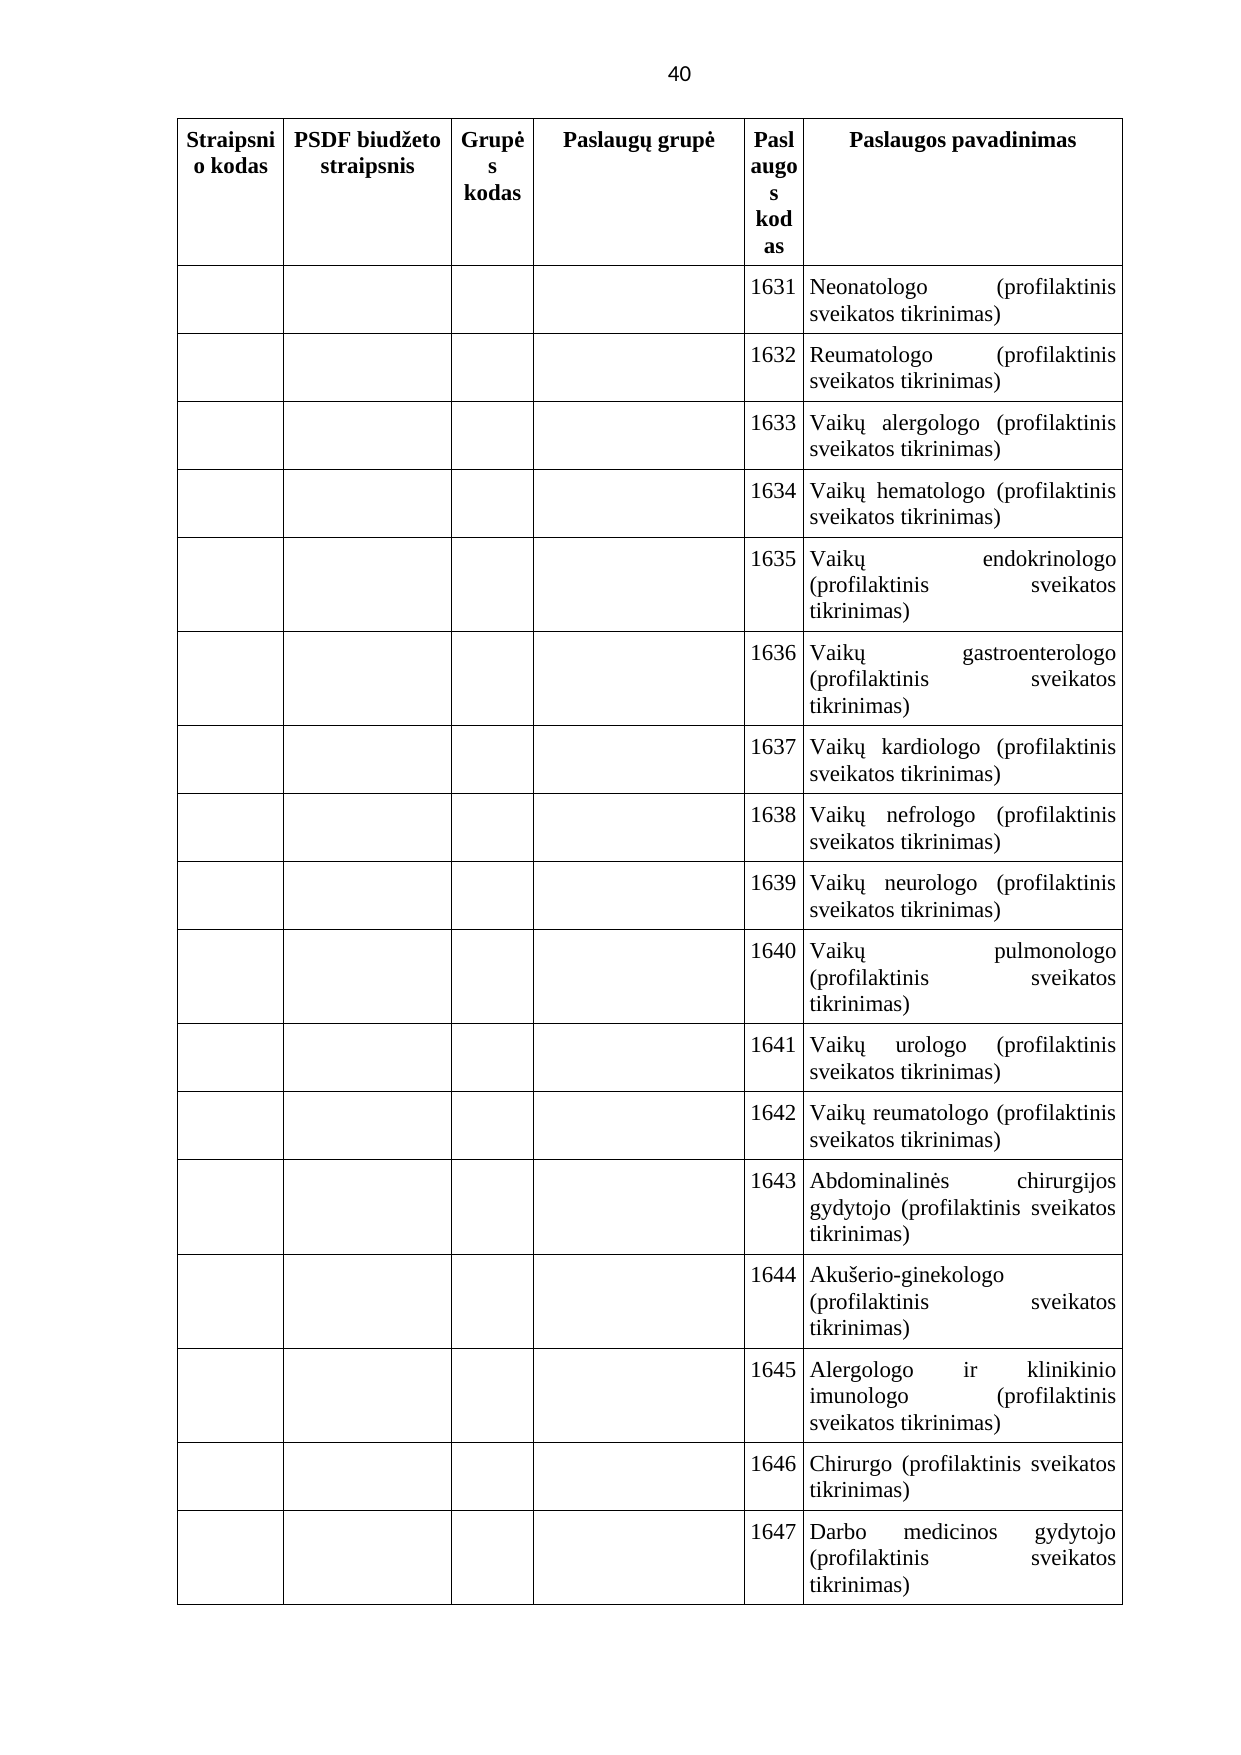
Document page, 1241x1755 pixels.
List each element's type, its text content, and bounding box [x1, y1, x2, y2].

table_cell [452, 334, 533, 401]
table_cell [534, 794, 744, 861]
table_header PSDF biudžeto straipsnis [284, 119, 451, 265]
table_cell [452, 1349, 533, 1442]
table_cell [534, 1511, 744, 1604]
table_cell [284, 1349, 451, 1442]
table_cell [534, 266, 744, 333]
table_cell Vaikų nefrologo (profilaktinis sveikatos tikrinimas) [804, 794, 1122, 861]
table_cell 1639 [745, 862, 803, 929]
table_cell [284, 1160, 451, 1253]
table_cell Neonatologo (profilaktinis sveikatos tikrinimas) [804, 266, 1122, 333]
table_cell 1642 [745, 1092, 803, 1159]
table_cell [534, 334, 744, 401]
table_cell [452, 402, 533, 469]
table_cell Vaikų reumatologo (profilaktinis sveikatos tikrinimas) [804, 1092, 1122, 1159]
table_cell [284, 266, 451, 333]
table_cell Vaikų pulmonologo (profilaktinis sveikatos tikrinimas) [804, 930, 1122, 1023]
table_cell Akušerio-ginekologo (profilaktinis sveikatos tikrinimas) [804, 1255, 1122, 1348]
table_cell [284, 1511, 451, 1604]
table_cell [284, 726, 451, 793]
table_cell [534, 930, 744, 1023]
table_cell [178, 1349, 283, 1442]
table_cell [452, 1024, 533, 1091]
table_cell 1643 [745, 1160, 803, 1253]
table_cell [452, 1511, 533, 1604]
table_header Straipsnio kodas [178, 119, 283, 265]
table_header Paslaugų grupė [534, 119, 744, 265]
table_cell [178, 726, 283, 793]
table_cell [452, 1255, 533, 1348]
table_cell 1644 [745, 1255, 803, 1348]
table_cell [178, 1092, 283, 1159]
table_cell 1641 [745, 1024, 803, 1091]
table_cell [452, 862, 533, 929]
table_cell [284, 862, 451, 929]
table_cell [534, 1092, 744, 1159]
table_cell [452, 794, 533, 861]
table_cell [534, 470, 744, 537]
table_cell [284, 930, 451, 1023]
table_cell [452, 632, 533, 725]
table_cell Vaikų endokrinologo (profilaktinis sveikatos tikrinimas) [804, 538, 1122, 631]
table_cell [178, 470, 283, 537]
table_cell Alergologo ir klinikinio imunologo (profilaktinis sveikatos tikrinimas) [804, 1349, 1122, 1442]
table_cell 1638 [745, 794, 803, 861]
table_cell 1637 [745, 726, 803, 793]
table_cell [284, 794, 451, 861]
table_cell Abdominalinės chirurgijos gydytojo (profilaktinis sveikatos tikrinimas) [804, 1160, 1122, 1253]
table_cell [178, 632, 283, 725]
table_cell [284, 538, 451, 631]
table_cell [178, 1255, 283, 1348]
table_cell [284, 632, 451, 725]
table_cell [178, 402, 283, 469]
table_cell [178, 334, 283, 401]
table_cell [452, 538, 533, 631]
table_cell [534, 726, 744, 793]
table_cell 1645 [745, 1349, 803, 1442]
table_cell Vaikų gastroenterologo (profilaktinis sveikatos tikrinimas) [804, 632, 1122, 725]
table_cell Reumatologo (profilaktinis sveikatos tikrinimas) [804, 334, 1122, 401]
table_cell [452, 1443, 533, 1510]
table_cell [178, 1511, 283, 1604]
table_header Paslaugos kodas [745, 119, 803, 265]
table_cell [284, 334, 451, 401]
table_cell 1636 [745, 632, 803, 725]
table_cell Vaikų neurologo (profilaktinis sveikatos tikrinimas) [804, 862, 1122, 929]
table_cell [178, 1160, 283, 1253]
table_cell [534, 402, 744, 469]
table_cell [534, 1255, 744, 1348]
table_cell [178, 930, 283, 1023]
table_cell 1633 [745, 402, 803, 469]
table_cell 1635 [745, 538, 803, 631]
table_cell [284, 1024, 451, 1091]
table_cell Vaikų kardiologo (profilaktinis sveikatos tikrinimas) [804, 726, 1122, 793]
table_cell [534, 1024, 744, 1091]
table_cell Chirurgo (profilaktinis sveikatos tikrinimas) [804, 1443, 1122, 1510]
table_cell [284, 470, 451, 537]
table_cell [452, 930, 533, 1023]
table_cell [534, 1349, 744, 1442]
table_cell 1640 [745, 930, 803, 1023]
table_cell [284, 1092, 451, 1159]
table_cell [178, 266, 283, 333]
table_cell [284, 402, 451, 469]
table_header Grupės kodas [452, 119, 533, 265]
table_cell 1646 [745, 1443, 803, 1510]
table_cell 1631 [745, 266, 803, 333]
table_cell Vaikų urologo (profilaktinis sveikatos tikrinimas) [804, 1024, 1122, 1091]
table_cell [284, 1255, 451, 1348]
table_cell [178, 1024, 283, 1091]
table_cell [452, 1160, 533, 1253]
table_cell [534, 1443, 744, 1510]
table_cell [178, 538, 283, 631]
table_cell 1632 [745, 334, 803, 401]
table_cell [452, 470, 533, 537]
table_cell Darbo medicinos gydytojo (profilaktinis sveikatos tikrinimas) [804, 1511, 1122, 1604]
table_header Paslaugos pavadinimas [804, 119, 1122, 265]
table_cell Vaikų hematologo (profilaktinis sveikatos tikrinimas) [804, 470, 1122, 537]
table_cell [178, 794, 283, 861]
table_cell [534, 1160, 744, 1253]
table_cell [534, 862, 744, 929]
table_cell 1634 [745, 470, 803, 537]
table_cell Vaikų alergologo (profilaktinis sveikatos tikrinimas) [804, 402, 1122, 469]
table_cell [178, 862, 283, 929]
table_cell [452, 726, 533, 793]
table_cell 1647 [745, 1511, 803, 1604]
table_cell [178, 1443, 283, 1510]
table_cell [534, 632, 744, 725]
table_cell [452, 266, 533, 333]
table_cell [534, 538, 744, 631]
table_cell [452, 1092, 533, 1159]
table_cell [284, 1443, 451, 1510]
